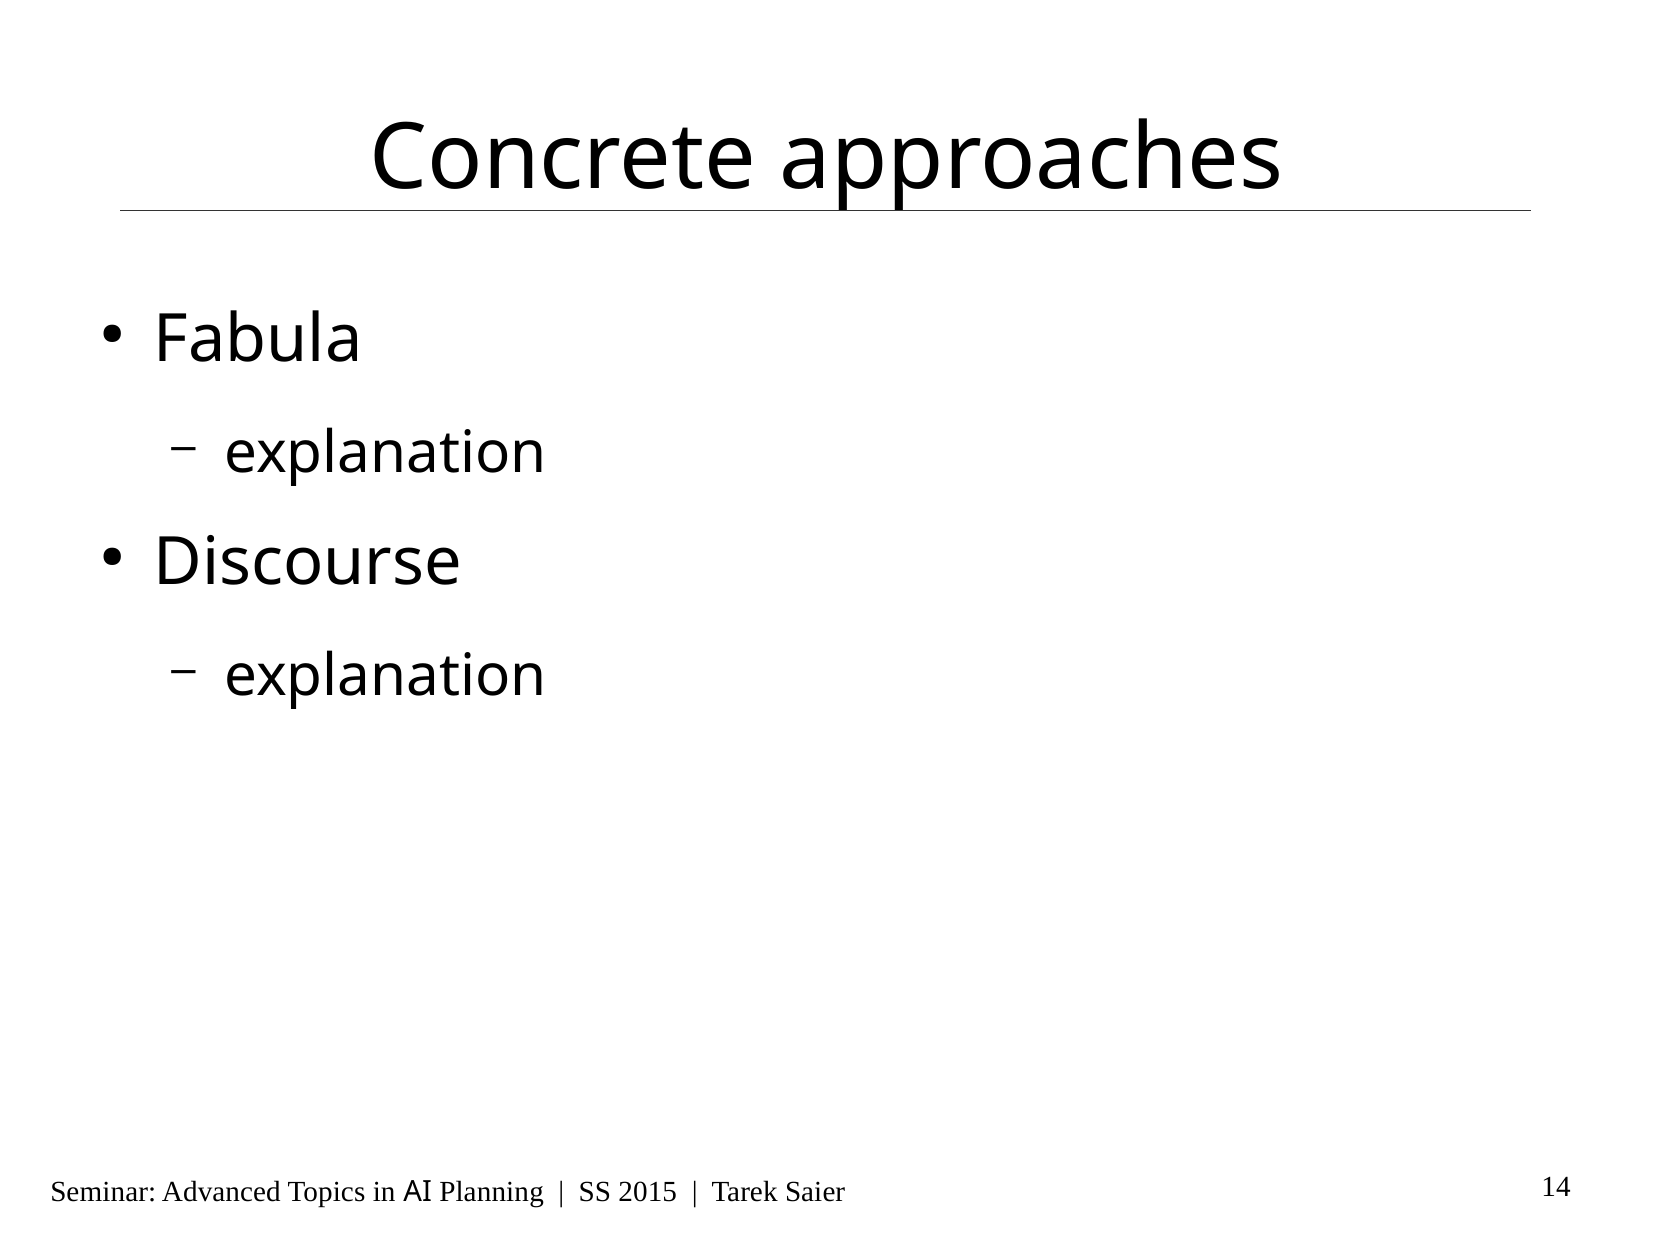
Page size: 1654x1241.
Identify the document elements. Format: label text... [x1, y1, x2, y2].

list Fabula explanation Discourse explanation [82, 290, 1571, 1010]
title Concrete approaches [82, 49, 1571, 257]
